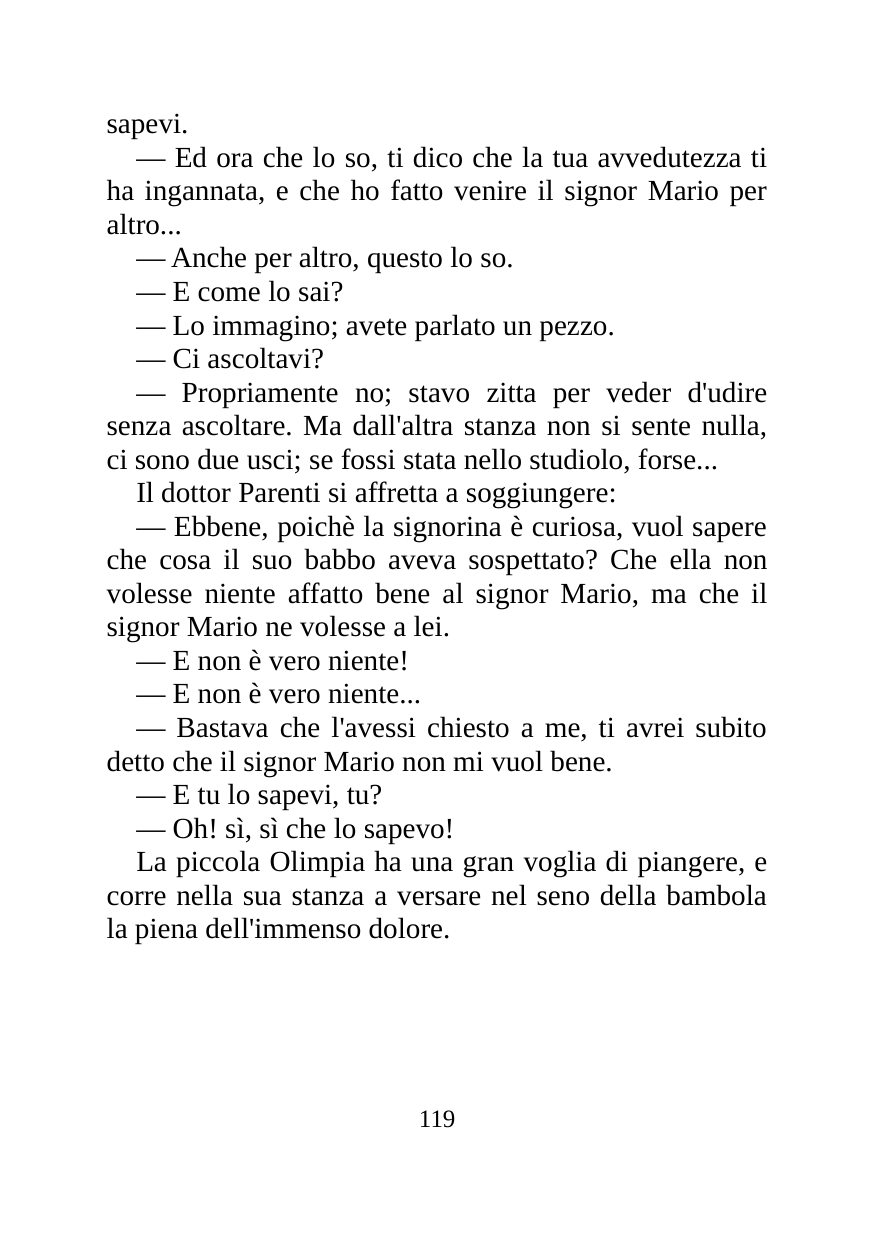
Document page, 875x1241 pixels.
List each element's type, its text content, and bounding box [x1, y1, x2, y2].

text sapevi. [106, 106, 768, 140]
text — Anche per altro, questo lo so. [106, 241, 768, 274]
text La piccola Olimpia ha una gran voglia di piangere, e corre nella sua stanza a versare nel seno della bambola la piena dell'immenso dolore. [106, 844, 768, 945]
text — E come lo sai? [106, 274, 768, 308]
text — Bastava che l'avessi chiesto a me, ti avrei subito detto che il signor Mario non mi vuol bene. [106, 710, 768, 777]
text — E non è vero niente... [106, 677, 768, 710]
text — Ebbene, poichè la signorina è curiosa, vuol sapere che cosa il suo babbo aveva sospettato? Che ella non volesse niente affatto bene al signor Mario, ma che il signor Mario ne volesse a lei. [106, 509, 768, 643]
text Il dottor Parenti si affretta a soggiungere: [106, 475, 768, 509]
text — Ci ascoltavi? [106, 341, 768, 375]
text — Lo immagino; avete parlato un pezzo. [106, 308, 768, 341]
text — Oh! sì, sì che lo sapevo! [106, 811, 768, 844]
text — Propriamente no; stavo zitta per veder d'udire senza ascoltare. Ma dall'altra stanza non si sente nulla, ci sono due usci; se fossi stata nello studiolo, forse... [106, 375, 768, 475]
text — E tu lo sapevi, tu? [106, 777, 768, 811]
text — Ed ora che lo so, ti dico che la tua avvedutezza ti ha ingannata, e che ho fatto venire il signor Mario per altro... [106, 140, 768, 241]
text — E non è vero niente! [106, 643, 768, 677]
